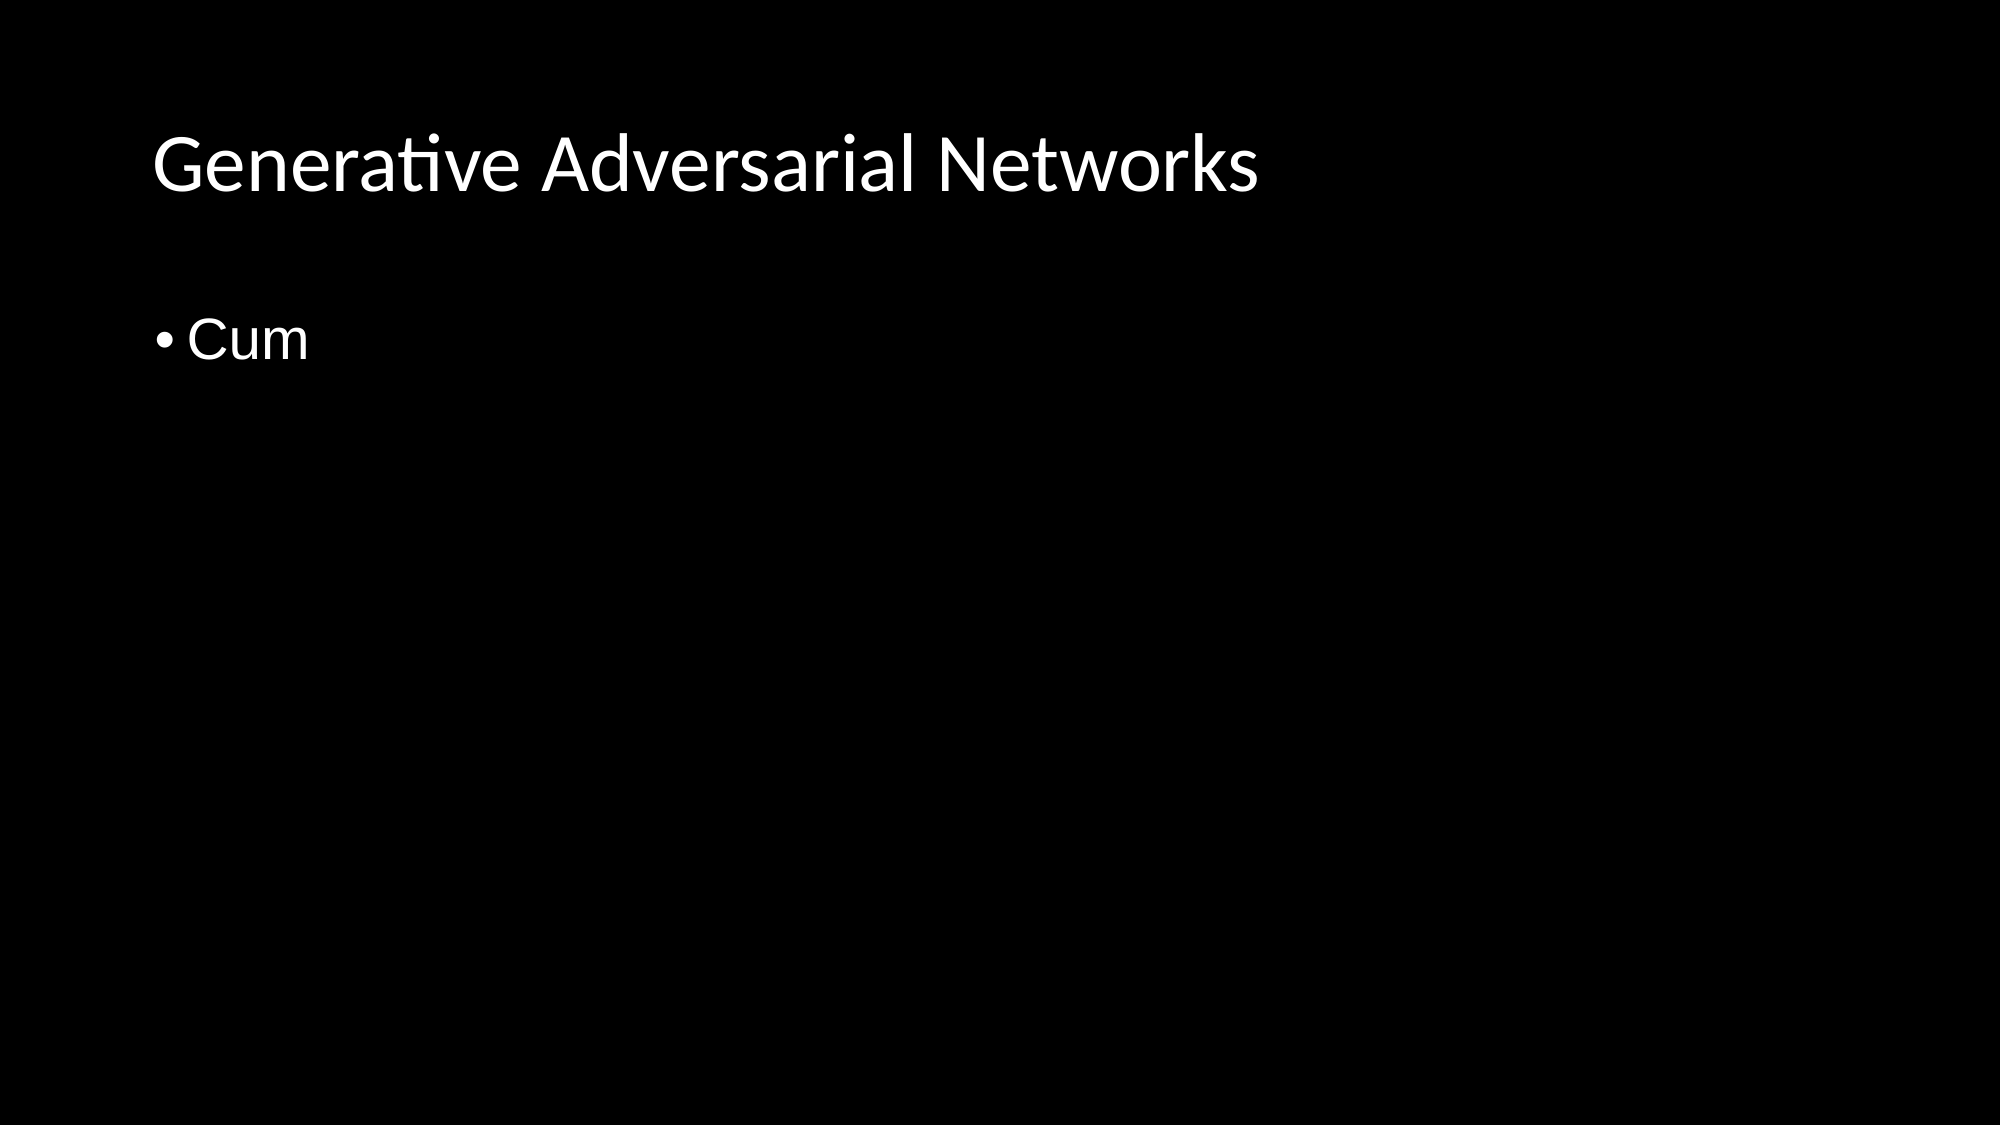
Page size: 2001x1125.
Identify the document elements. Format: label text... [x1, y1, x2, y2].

title Generative Adversarial Networks [137, 59, 1863, 278]
list Cum [137, 299, 1863, 1014]
